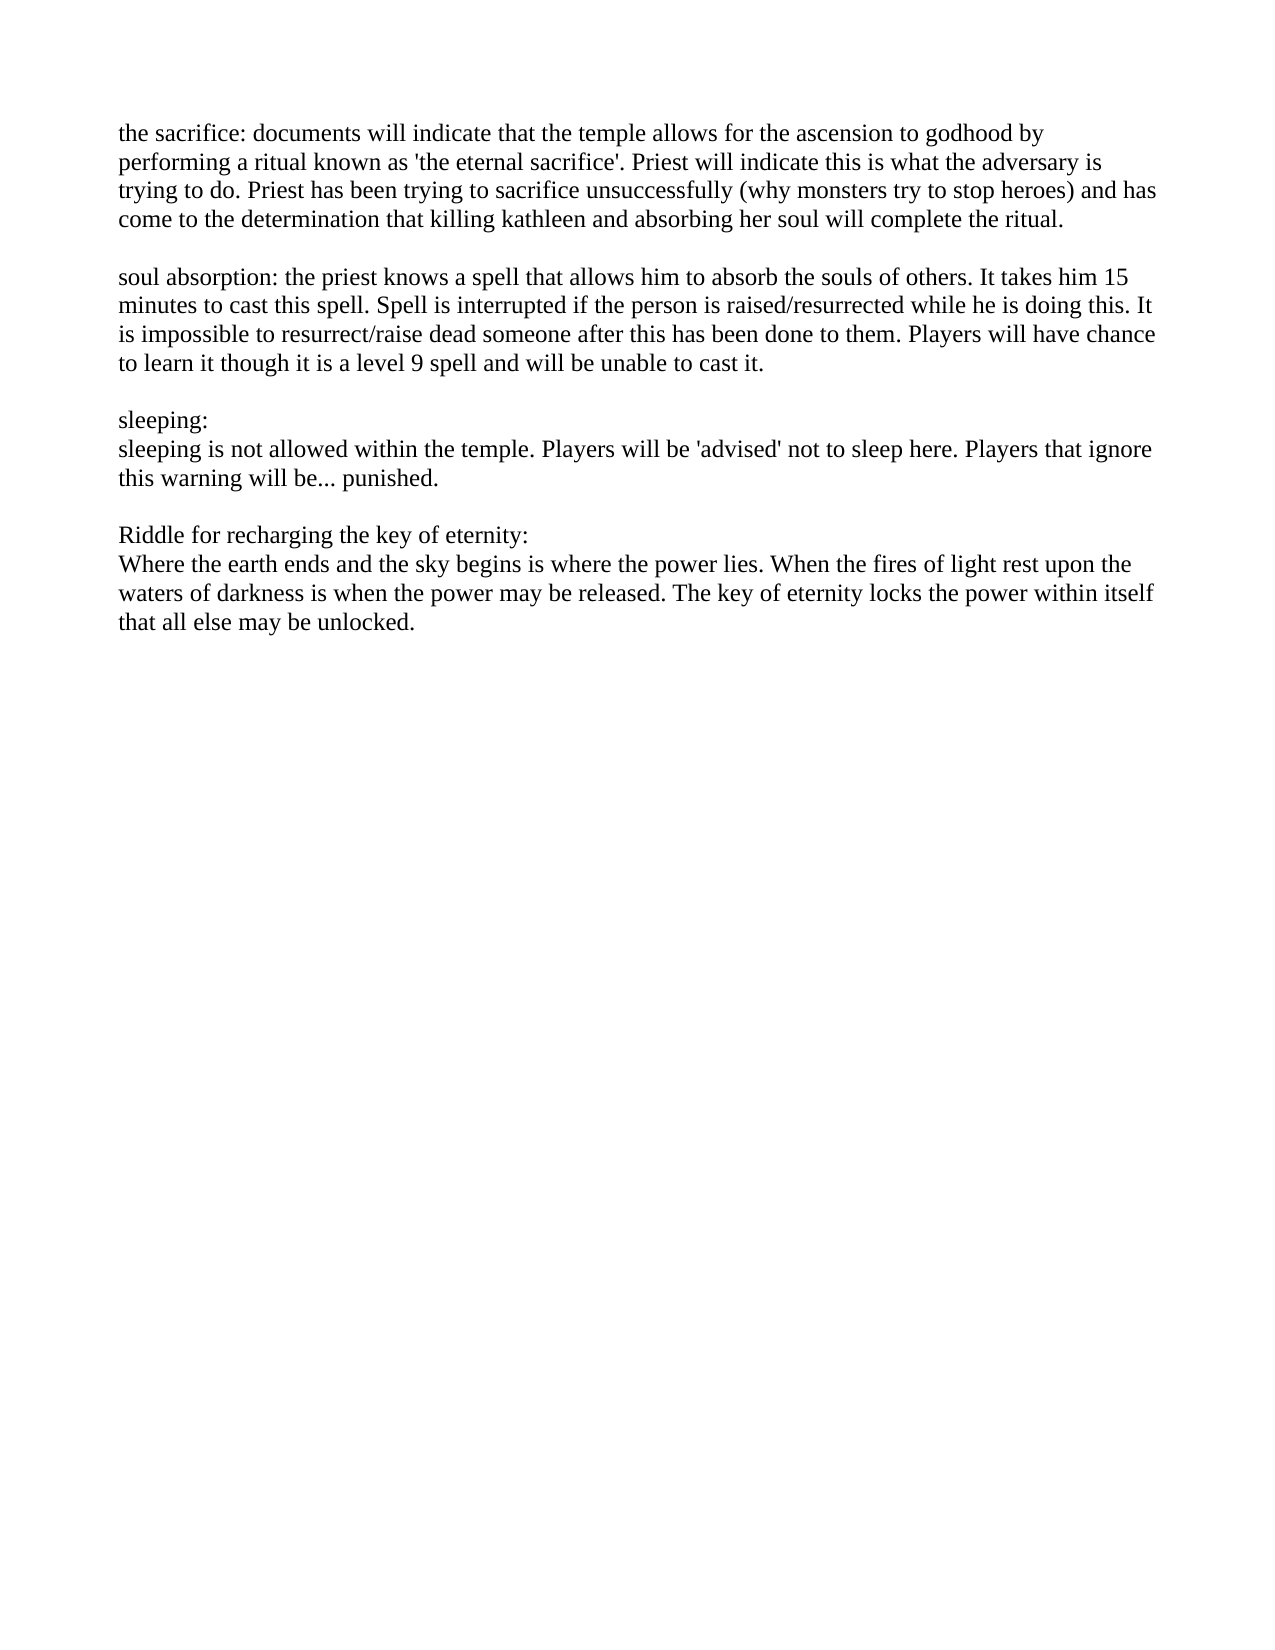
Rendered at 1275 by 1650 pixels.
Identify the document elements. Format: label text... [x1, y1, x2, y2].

text soul absorption: the priest knows a spell that allows him to absorb the souls of others. It takes him 15 minutes to cast this spell. Spell is interrupted if the person is raised/resurrected while he is doing this. It is impossible to resurrect/raise dead someone after this has been done to them. Players will have chance to learn it though it is a level 9 spell and will be unable to cast it. [118, 262, 1157, 377]
text Riddle for recharging the key of eternity: [118, 521, 1157, 549]
text the sacrifice: documents will indicate that the temple allows for the ascension to godhood by performing a ritual known as 'the eternal sacrifice'. Priest will indicate this is what the adversary is trying to do. Priest has been trying to sacrifice unsuccessfully (why monsters try to stop heroes) and has come to the determination that killing kathleen and absorbing her soul will complete the ritual. [118, 118, 1157, 233]
text Where the earth ends and the sky begins is where the power lies. When the fires of light rest upon the waters of darkness is when the power may be released. The key of eternity locks the power within itself that all else may be unlocked. [118, 549, 1157, 636]
text sleeping: [118, 406, 1157, 434]
text sleeping is not allowed within the temple. Players will be 'advised' not to sleep here. Players that ignore this warning will be... punished. [118, 434, 1157, 492]
